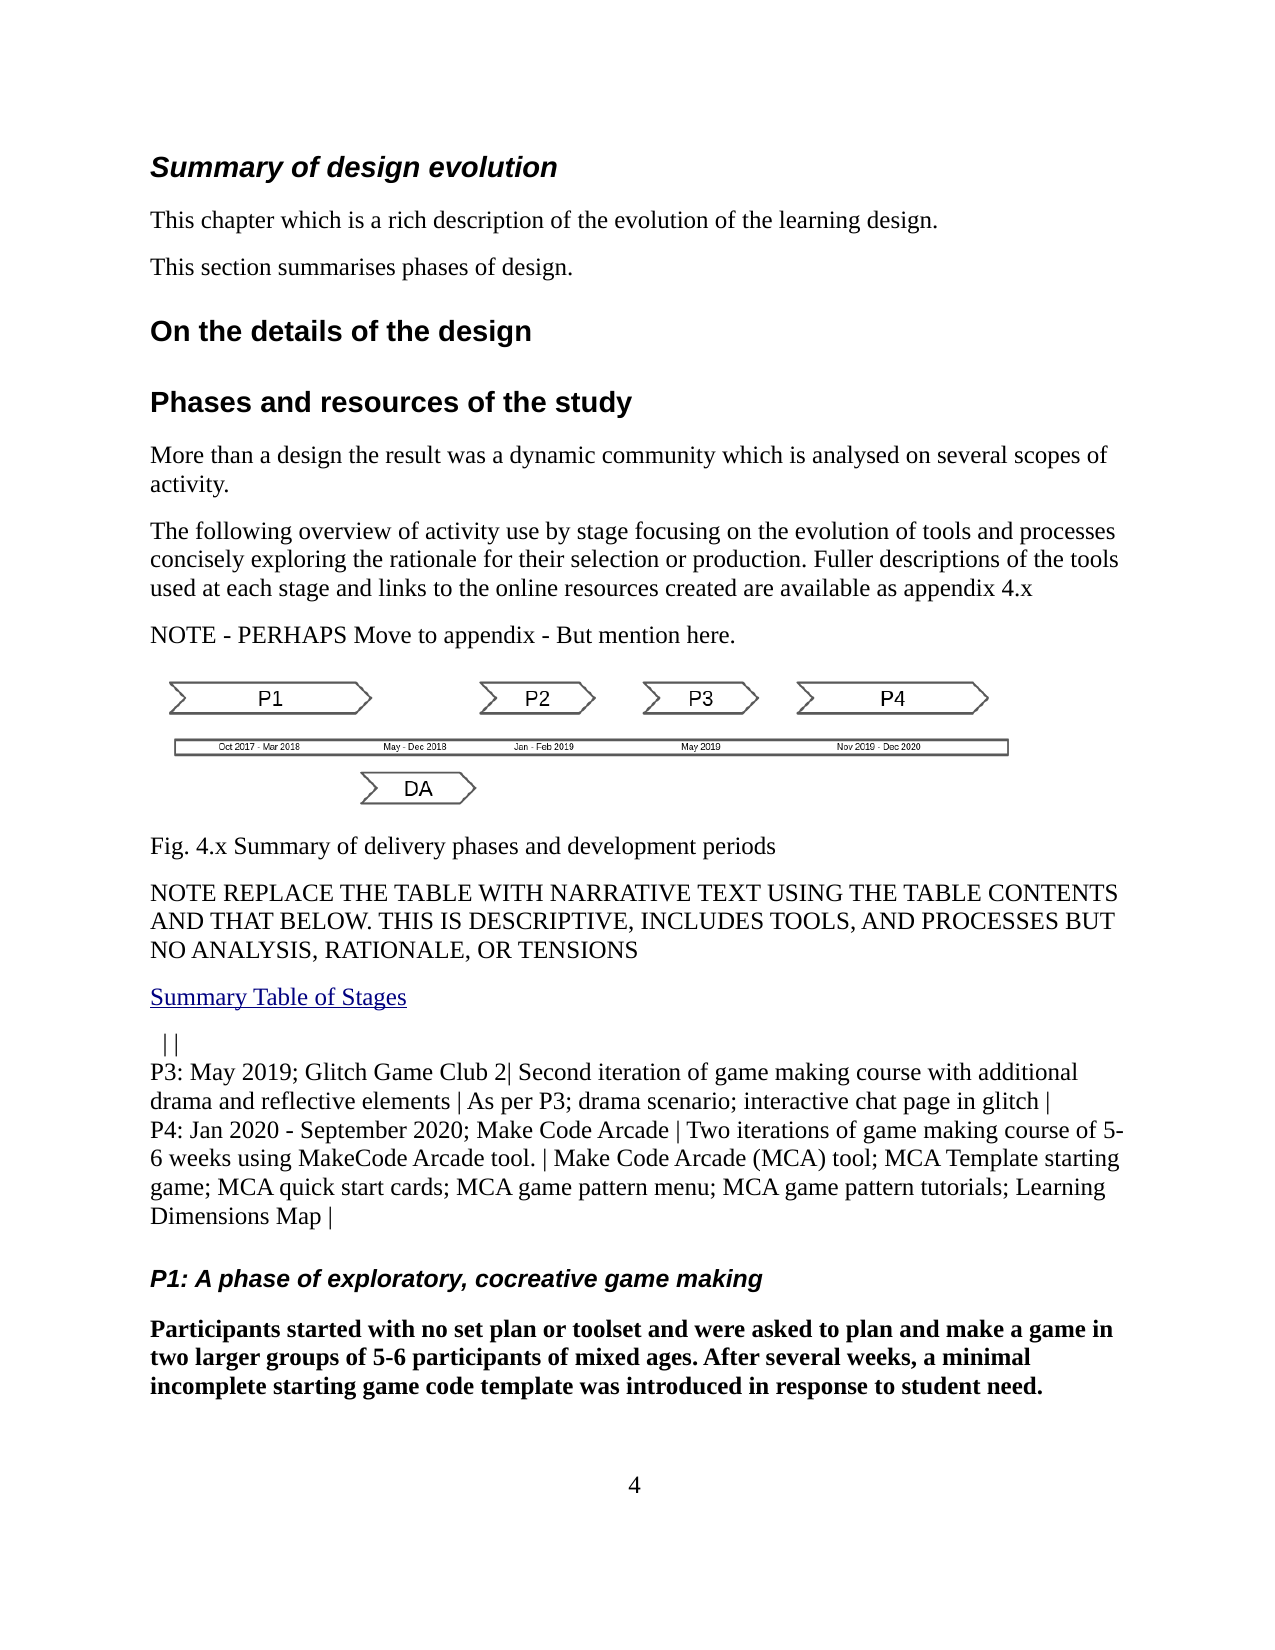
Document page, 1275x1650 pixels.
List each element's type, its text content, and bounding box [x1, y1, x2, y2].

text The following overview of activity use by stage focusing on the evolution of tools and processes concisely exploring the rationale for their selection or production. Fuller descriptions of the tools used at each stage and links to the online resources created are available as appendix 4.x [150, 516, 1125, 602]
picture [150, 666, 1028, 813]
text This section summarises phases of design. [150, 252, 1125, 280]
text More than a design the result was a dynamic community which is analysed on several scopes of activity. [150, 440, 1125, 498]
text NOTE - PERHAPS Move to appendix - But mention here. [150, 620, 1125, 649]
subtitle Phases and resources of the study [150, 385, 1125, 419]
subtitle On the details of the design [150, 314, 1125, 348]
subtitle P1: A phase of exploratory, cocreative game making [150, 1264, 1125, 1292]
text Summary Table of Stages [150, 982, 1125, 1011]
text Fig. 4.x Summary of delivery phases and development periods [150, 831, 1125, 860]
subtitle Summary of design evolution [150, 150, 1125, 183]
text This chapter which is a rich description of the evolution of the learning design. [150, 205, 1125, 234]
text | | P3: May 2019; Glitch Game Club 2| Second iteration of game making course with additional drama and reflective elements | As per P3; drama scenario; interactive chat page in glitch | P4: Jan 2020 - September 2020; Make Code Arcade | Two iterations of game making course of 5-6 weeks using MakeCode Arcade tool. | Make Code Arcade (MCA) tool; MCA Template starting game; MCA quick start cards; MCA game pattern menu; MCA game pattern tutorials; Learning Dimensions Map | [150, 1028, 1125, 1230]
text Participants started with no set plan or toolset and were asked to plan and make a game in two larger groups of 5-6 participants of mixed ages. After several weeks, a minimal incomplete starting game code template was introduced in response to student need. [150, 1314, 1125, 1400]
text NOTE REPLACE THE TABLE WITH NARRATIVE TEXT USING THE TABLE CONTENTS AND THAT BELOW. THIS IS DESCRIPTIVE, INCLUDES TOOLS, AND PROCESSES BUT NO ANALYSIS, RATIONALE, OR TENSIONS [150, 878, 1125, 964]
